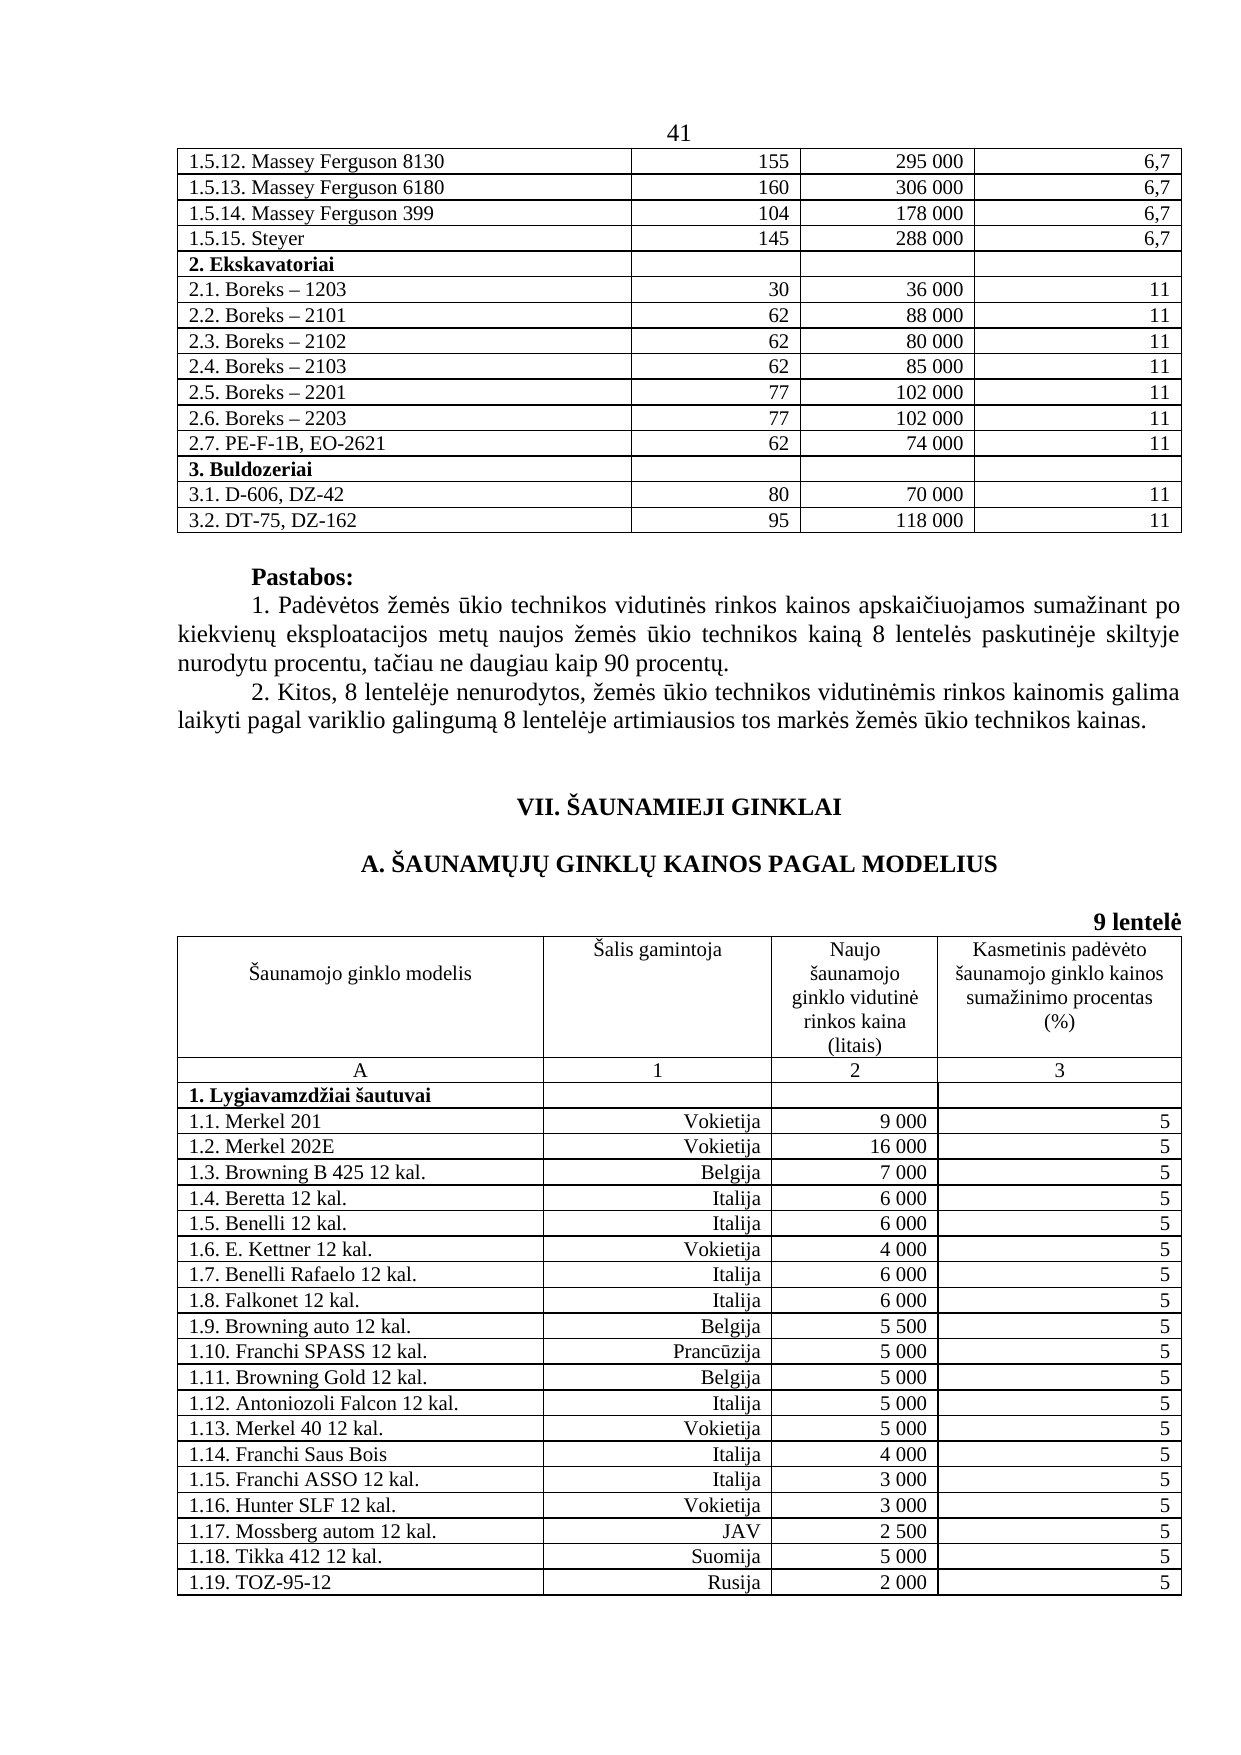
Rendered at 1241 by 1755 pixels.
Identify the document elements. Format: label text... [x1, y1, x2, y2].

table_cell 2 500 [772, 1519, 937, 1543]
table_cell 288 000 [801, 226, 974, 250]
table_cell 36 000 [801, 277, 974, 301]
table_cell Italija [544, 1288, 771, 1312]
table_cell 5 000 [772, 1365, 937, 1389]
table_cell 5 [939, 1467, 1181, 1491]
table_cell 1.13. Merkel 40 12 kal. [178, 1416, 543, 1440]
table_cell 160 [632, 175, 800, 199]
table_cell 6,7 [975, 175, 1181, 199]
table_cell 9 000 [772, 1109, 937, 1133]
table_cell 95 [632, 508, 800, 532]
table_cell 3 000 [772, 1467, 937, 1491]
table_cell Italija [544, 1391, 771, 1414]
table_cell 155 [632, 149, 800, 173]
table_cell 1.5.13. Massey Ferguson 6180 [178, 175, 631, 199]
text Pastabos: [177, 562, 1181, 591]
table_cell 11 [975, 303, 1181, 327]
table_cell 6 000 [772, 1262, 937, 1286]
table_cell 1.2. Merkel 202E [178, 1134, 543, 1158]
table_cell 5 [939, 1160, 1181, 1184]
table_cell 4 000 [772, 1442, 937, 1466]
table_cell 80 000 [801, 329, 974, 353]
table_cell 2.2. Boreks – 2101 [178, 303, 631, 327]
table_cell 5 [939, 1570, 1181, 1594]
table_cell 5 [939, 1211, 1181, 1235]
table_cell Vokietija [544, 1237, 771, 1261]
table_cell 6 000 [772, 1211, 937, 1235]
table_cell [801, 252, 974, 276]
table_cell 3.1. D-606, DZ-42 [178, 482, 631, 506]
table_cell 5 500 [772, 1314, 937, 1338]
table_cell 70 000 [801, 482, 974, 506]
table_cell [939, 1083, 1181, 1107]
table_cell Suomija [544, 1544, 771, 1568]
table_cell 1.3. Browning B 425 12 kal. [178, 1160, 543, 1184]
table_cell 5 [939, 1544, 1181, 1568]
table_cell 118 000 [801, 508, 974, 532]
table_cell 1.10. Franchi SPASS 12 kal. [178, 1339, 543, 1363]
table_cell 5 [939, 1288, 1181, 1312]
table_cell 1.16. Hunter SLF 12 kal. [178, 1493, 543, 1517]
table_cell [632, 252, 800, 276]
table_header Naujo šaunamojo ginklo vidutinė rinkos kaina (litais) [772, 937, 937, 1057]
table_cell 62 [632, 329, 800, 353]
table_cell 3 000 [772, 1493, 937, 1517]
table_cell 5 [939, 1262, 1181, 1286]
table_cell 5 [939, 1391, 1181, 1414]
text A. ŠAUNAMŲJŲ GINKLŲ KAINOS PAGAL MODELIUS [177, 849, 1181, 878]
table_header Kasmetinis padėvėto šaunamojo ginklo kainos sumažinimo procentas (%) [938, 937, 1181, 1057]
table_cell 62 [632, 354, 800, 378]
table_cell Belgija [544, 1160, 771, 1184]
table_cell [544, 1083, 771, 1107]
table_cell 11 [975, 380, 1181, 404]
table_cell 104 [632, 201, 800, 224]
table_cell 1.17. Mossberg autom 12 kal. [178, 1519, 543, 1543]
table_cell 5 [939, 1519, 1181, 1543]
table_cell 6,7 [975, 226, 1181, 250]
table_cell 5 [939, 1109, 1181, 1133]
table_cell 11 [975, 354, 1181, 378]
table_cell 62 [632, 431, 800, 455]
table_cell 2. Ekskavatoriai [178, 252, 631, 276]
table_cell 1.4. Beretta 12 kal. [178, 1186, 543, 1209]
table_cell 5 000 [772, 1544, 937, 1568]
table_cell A [178, 1058, 543, 1082]
table_cell [975, 457, 1181, 481]
table_cell Italija [544, 1442, 771, 1466]
table_cell 295 000 [801, 149, 974, 173]
table_cell 1.19. TOZ-95-12 [178, 1570, 543, 1594]
table_cell Italija [544, 1186, 771, 1209]
table_cell 1.5. Benelli 12 kal. [178, 1211, 543, 1235]
table_cell 3.2. DT-75, DZ-162 [178, 508, 631, 532]
table_cell 11 [975, 508, 1181, 532]
table_cell 74 000 [801, 431, 974, 455]
table_cell 1. Lygiavamzdžiai šautuvai [178, 1083, 543, 1107]
text 2. Kitos, 8 lentelėje nenurodytos, žemės ūkio technikos vidutinėmis rinkos kainomis galima laikyti pagal variklio galingumą 8 lentelėje artimiausios tos markės žemės ūkio technikos kainas. [177, 677, 1181, 734]
table_cell Vokietija [544, 1109, 771, 1133]
table_cell 1.5.12. Massey Ferguson 8130 [178, 149, 631, 173]
table_cell 102 000 [801, 406, 974, 429]
table_cell Vokietija [544, 1416, 771, 1440]
table_header Šalis gamintoja [544, 937, 771, 1057]
table_cell 2 [772, 1058, 937, 1082]
table_cell 102 000 [801, 380, 974, 404]
table_cell 5 [939, 1186, 1181, 1209]
table_cell 6 000 [772, 1288, 937, 1312]
table_cell 77 [632, 406, 800, 429]
table_cell 1.15. Franchi ASSO 12 kal. [178, 1467, 543, 1491]
text 9 lentelė [177, 907, 1181, 936]
table_cell 80 [632, 482, 800, 506]
table_cell Vokietija [544, 1134, 771, 1158]
table_cell 1.8. Falkonet 12 kal. [178, 1288, 543, 1312]
table_cell 5 [939, 1314, 1181, 1338]
table_cell 6,7 [975, 201, 1181, 224]
table_cell 88 000 [801, 303, 974, 327]
table_cell 1.11. Browning Gold 12 kal. [178, 1365, 543, 1389]
table_cell 2.4. Boreks – 2103 [178, 354, 631, 378]
table_cell JAV [544, 1519, 771, 1543]
text 1. Padėvėtos žemės ūkio technikos vidutinės rinkos kainos apskaičiuojamos sumažinant po kiekvienų eksploatacijos metų naujos žemės ūkio technikos kainą 8 lentelės paskutinėje skiltyje nurodytu procentu, tačiau ne daugiau kaip 90 procentų. [177, 591, 1181, 677]
table_cell 145 [632, 226, 800, 250]
table_cell 4 000 [772, 1237, 937, 1261]
table_cell 1 [544, 1058, 771, 1082]
table_cell Italija [544, 1211, 771, 1235]
table_cell 5 [939, 1416, 1181, 1440]
table_cell 1.18. Tikka 412 12 kal. [178, 1544, 543, 1568]
table_cell 1.14. Franchi Saus Bois [178, 1442, 543, 1466]
table_cell 2 000 [772, 1570, 937, 1594]
table_cell Italija [544, 1467, 771, 1491]
table_cell 5 000 [772, 1391, 937, 1414]
table_cell Belgija [544, 1365, 771, 1389]
table_cell [801, 457, 974, 481]
table_cell Rusija [544, 1570, 771, 1594]
table_cell 2.5. Boreks – 2201 [178, 380, 631, 404]
table_cell 306 000 [801, 175, 974, 199]
table_cell Italija [544, 1262, 771, 1286]
table_cell 1.9. Browning auto 12 kal. [178, 1314, 543, 1338]
table_cell 1.5.15. Steyer [178, 226, 631, 250]
table_cell 11 [975, 482, 1181, 506]
table_cell 2.3. Boreks – 2102 [178, 329, 631, 353]
table_cell 1.1. Merkel 201 [178, 1109, 543, 1133]
table_cell 1.6. E. Kettner 12 kal. [178, 1237, 543, 1261]
table_cell 11 [975, 431, 1181, 455]
table_cell 2.6. Boreks – 2203 [178, 406, 631, 429]
table_cell 30 [632, 277, 800, 301]
table_cell 2.7. PE-F-1B, EO-2621 [178, 431, 631, 455]
table_cell 2.1. Boreks – 1203 [178, 277, 631, 301]
table_cell Prancūzija [544, 1339, 771, 1363]
table_cell 77 [632, 380, 800, 404]
table_cell 11 [975, 329, 1181, 353]
table_cell 5 000 [772, 1339, 937, 1363]
table_cell 1.5.14. Massey Ferguson 399 [178, 201, 631, 224]
text VII. ŠAUNAMIEJI GINKLAI [177, 792, 1181, 821]
table_cell 11 [975, 277, 1181, 301]
table_cell Belgija [544, 1314, 771, 1338]
table_cell 3 [938, 1058, 1181, 1082]
table_cell 1.7. Benelli Rafaelo 12 kal. [178, 1262, 543, 1286]
table_cell 5 [939, 1442, 1181, 1466]
table_cell 5 000 [772, 1416, 937, 1440]
table_cell 1.12. Antoniozoli Falcon 12 kal. [178, 1391, 543, 1414]
table_cell 6 000 [772, 1186, 937, 1209]
table_cell [632, 457, 800, 481]
table_cell 3. Buldozeriai [178, 457, 631, 481]
table_cell Vokietija [544, 1493, 771, 1517]
table_cell 6,7 [975, 149, 1181, 173]
table_cell 85 000 [801, 354, 974, 378]
table_cell [975, 252, 1181, 276]
table_cell 5 [939, 1493, 1181, 1517]
table_cell 62 [632, 303, 800, 327]
table_cell 7 000 [772, 1160, 937, 1184]
table_cell 5 [939, 1237, 1181, 1261]
table_cell 5 [939, 1134, 1181, 1158]
table_header Šaunamojo ginklo modelis [178, 937, 543, 1057]
table_cell 178 000 [801, 201, 974, 224]
table_cell 16 000 [772, 1134, 937, 1158]
table_cell [772, 1083, 937, 1107]
table_cell 5 [939, 1339, 1181, 1363]
table_cell 5 [939, 1365, 1181, 1389]
table_cell 11 [975, 406, 1181, 429]
